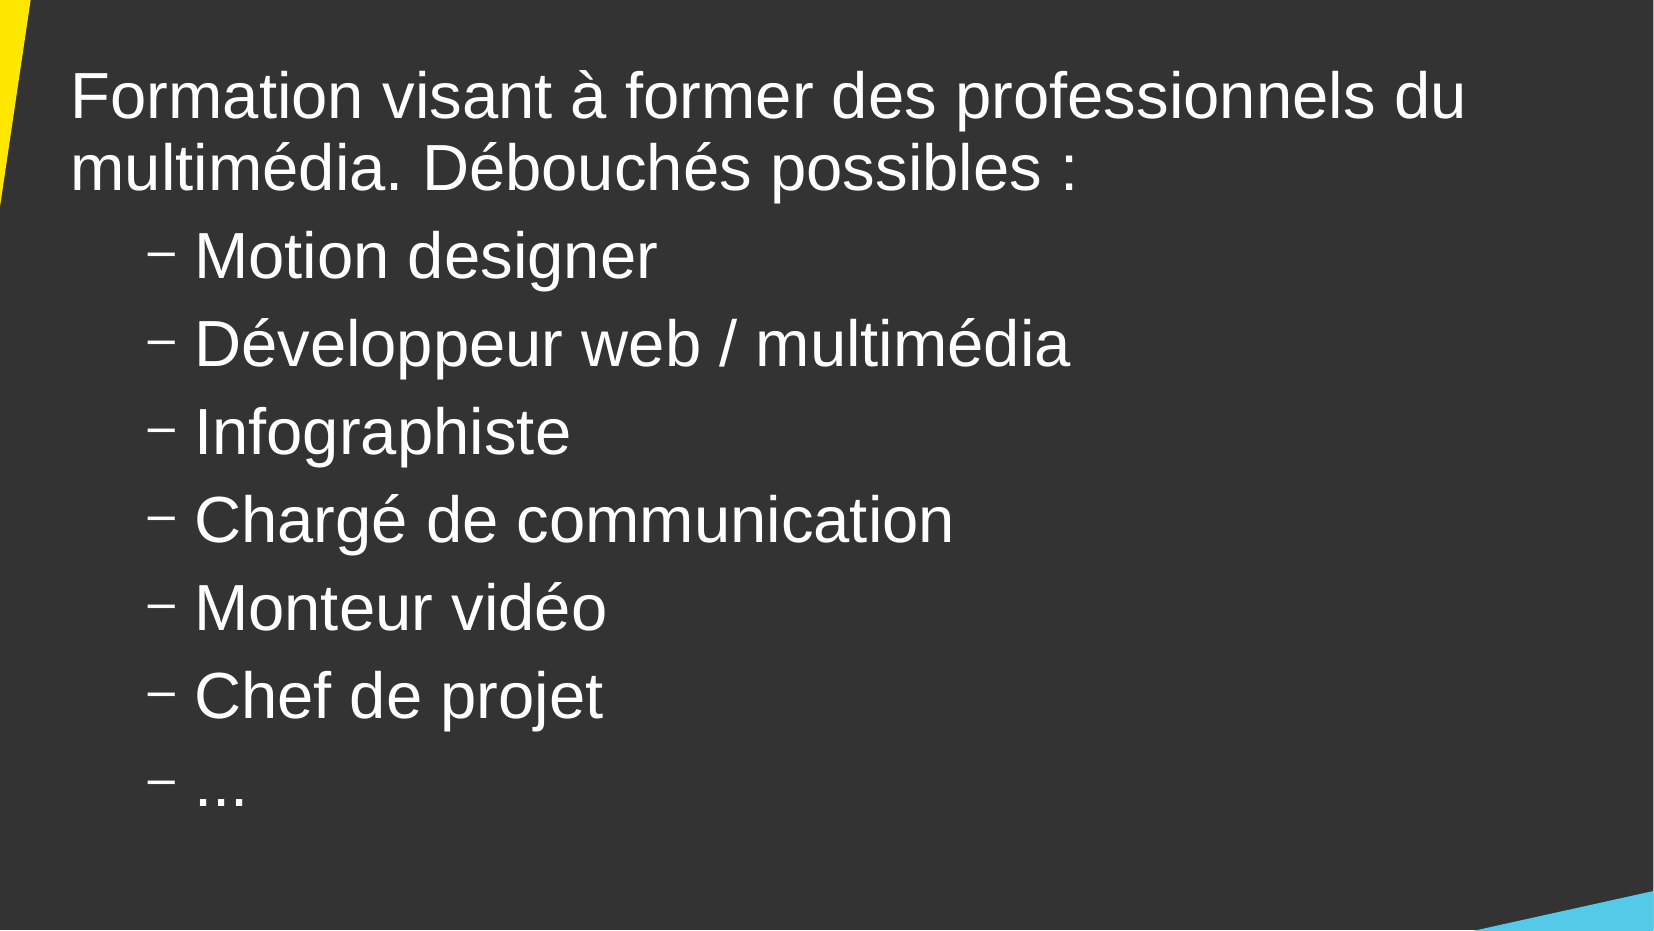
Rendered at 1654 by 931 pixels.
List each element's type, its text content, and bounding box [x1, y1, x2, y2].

text_box [0, 0, 31, 207]
list Formation visant à former des professionnels du multimédia. Débouchés possibles : Motion designer Développeur web / multimédia Infographiste Chargé de communication Monteur vidéo Chef de projet ... [70, 59, 1595, 827]
text_box [1472, 890, 1654, 931]
